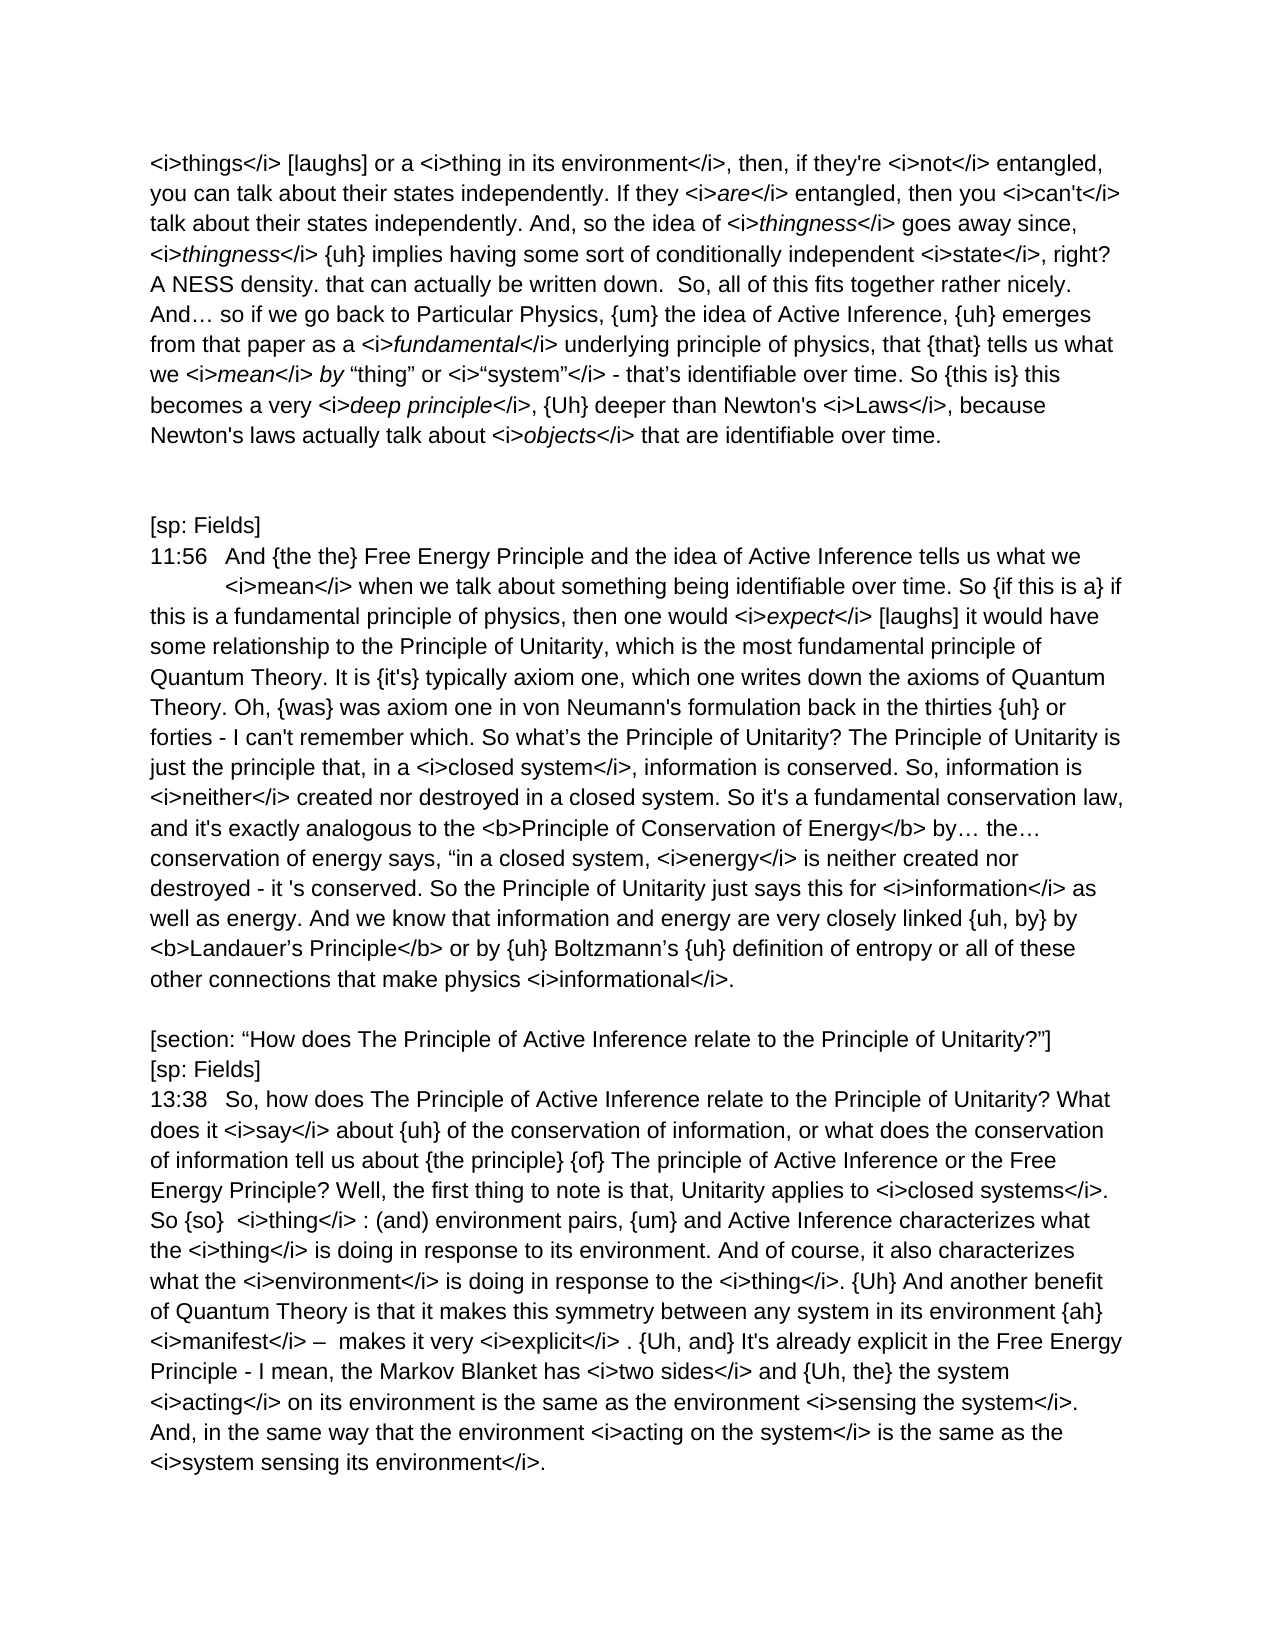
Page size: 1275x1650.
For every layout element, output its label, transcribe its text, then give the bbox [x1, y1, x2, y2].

text [sp: Fields] [150, 512, 1125, 539]
text <i>things</i> [laughs] or a <i>thing in its environment</i>, then, if they're <i>not</i> entangled, you can talk about their states independently. If they <i>are</i> entangled, then you <i>can't</i> talk about their states independently. And, so the idea of <i>thingness</i> goes away since, <i>thingness</i> {uh} implies having some sort of conditionally independent <i>state</i>, right? A NESS density. that can actually be written down. So, all of this fits together rather nicely. And… so if we go back to Particular Physics, {um} the idea of Active Inference, {uh} emerges from that paper as a <i>fundamental</i> underlying principle of physics, that {that} tells us what we <i>mean</i> by “thing” or <i>“system”</i> - that’s identifiable over time. So {this is} this becomes a very <i>deep principle</i>, {Uh} deeper than Newton's <i>Laws</i>, because Newton's laws actually talk about <i>objects</i> that are identifiable over time. [150, 150, 1125, 448]
text [section: “How does The Principle of Active Inference relate to the Principle of Unitarity?”] [150, 1026, 1125, 1052]
text [sp: Fields] [150, 1056, 1125, 1083]
text 13:38 So, how does The Principle of Active Inference relate to the Principle of Unitarity? What does it <i>say</i> about {uh} of the conservation of information, or what does the conservation of information tell us about {the principle} {of} The principle of Active Inference or the Free Energy Principle? Well, the first thing to note is that, Unitarity applies to <i>closed systems</i>. So {so} <i>thing</i> : (and) environment pairs, {um} and Active Inference characterizes what the <i>thing</i> is doing in response to its environment. And of course, it also characterizes what the <i>environment</i> is doing in response to the <i>thing</i>. {Uh} And another benefit of Quantum Theory is that it makes this symmetry between any system in its environment {ah} <i>manifest</i> – makes it very <i>explicit</i> . {Uh, and} It's already explicit in the Free Energy Principle - I mean, the Markov Blanket has <i>two sides</i> and {Uh, the} the system <i>acting</i> on its environment is the same as the environment <i>sensing the system</i>. And, in the same way that the environment <i>acting on the system</i> is the same as the <i>system sensing its environment</i>. [150, 1086, 1125, 1475]
text 11:56 And {the the} Free Energy Principle and the idea of Active Inference tells us what we <i>mean</i> when we talk about something being identifiable over time. So {if this is a} if this is a fundamental principle of physics, then one would <i>expect</i> [laughs] it would have some relationship to the Principle of Unitarity, which is the most fundamental principle of Quantum Theory. It is {it's} typically axiom one, which one writes down the axioms of Quantum Theory. Oh, {was} was axiom one in von Neumann's formulation back in the thirties {uh} or forties - I can't remember which. So what’s the Principle of Unitarity? The Principle of Unitarity is just the principle that, in a <i>closed system</i>, information is conserved. So, information is <i>neither</i> created nor destroyed in a closed system. So it's a fundamental conservation law, and it's exactly analogous to the <b>Principle of Conservation of Energy</b> by… the… conservation of energy says, “in a closed system, <i>energy</i> is neither created nor destroyed - it 's conserved. So the Principle of Unitarity just says this for <i>information</i> as well as energy. And we know that information and energy are very closely linked {uh, by} by <b>Landauer’s Principle</b> or by {uh} Boltzmann’s {uh} definition of entropy or all of these other connections that make physics <i>informational</i>. [150, 543, 1125, 992]
